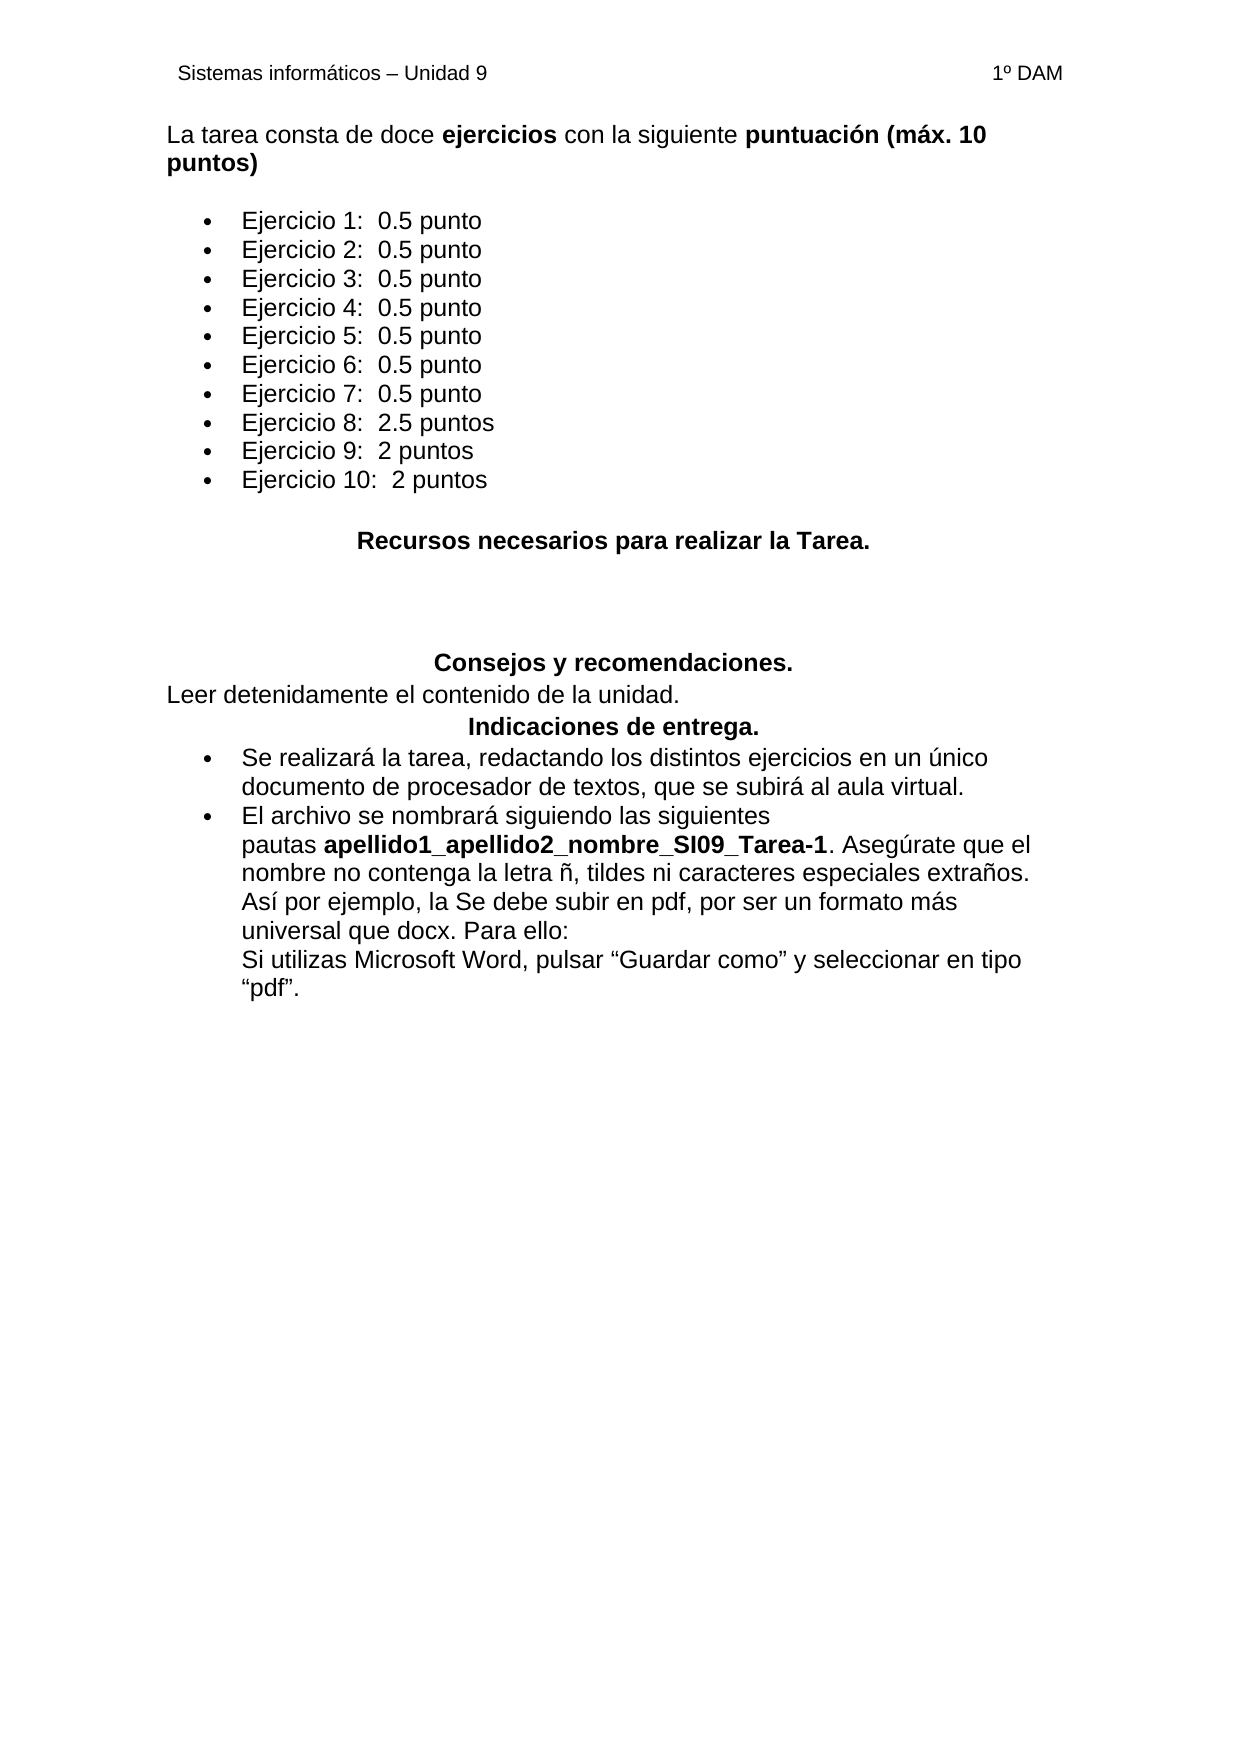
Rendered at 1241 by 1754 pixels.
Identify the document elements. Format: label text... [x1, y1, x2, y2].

table_cell Consejos y recomendaciones. [165, 646, 1062, 678]
table_cell Se realizará la tarea, redactando los distintos ejercicios en un único documento de procesador de textos, que se subirá al aula virtual. El archivo se nombrará siguiendo las siguientes pautas apellido1_apellido2_nombre_SI09_Tarea-1. Asegúrate que el nombre no contenga la letra ñ, tildes ni caracteres especiales extraños. Así por ejemplo, la Se debe subir en pdf, por ser un formato más universal que docx. Para ello: Si utilizas Microsoft Word, pulsar “Guardar como” y seleccionar en tipo “pdf”. [165, 742, 1062, 1062]
table_cell La tarea consta de doce ejercicios con la siguiente puntuación (máx. 10 puntos) Ejercicio 1: 0.5 punto Ejercicio 2: 0.5 punto Ejercicio 3: 0.5 punto Ejercicio 4: 0.5 punto Ejercicio 5: 0.5 punto Ejercicio 6: 0.5 punto Ejercicio 7: 0.5 punto Ejercicio 8: 2.5 puntos Ejercicio 9: 2 puntos Ejercicio 10: 2 puntos [165, 118, 1062, 524]
table_cell Recursos necesarios para realizar la Tarea. [165, 525, 1062, 556]
table_cell Leer detenidamente el contenido de la unidad. [165, 678, 1062, 710]
table_cell Indicaciones de entrega. [165, 710, 1062, 742]
table_cell [165, 556, 1062, 646]
